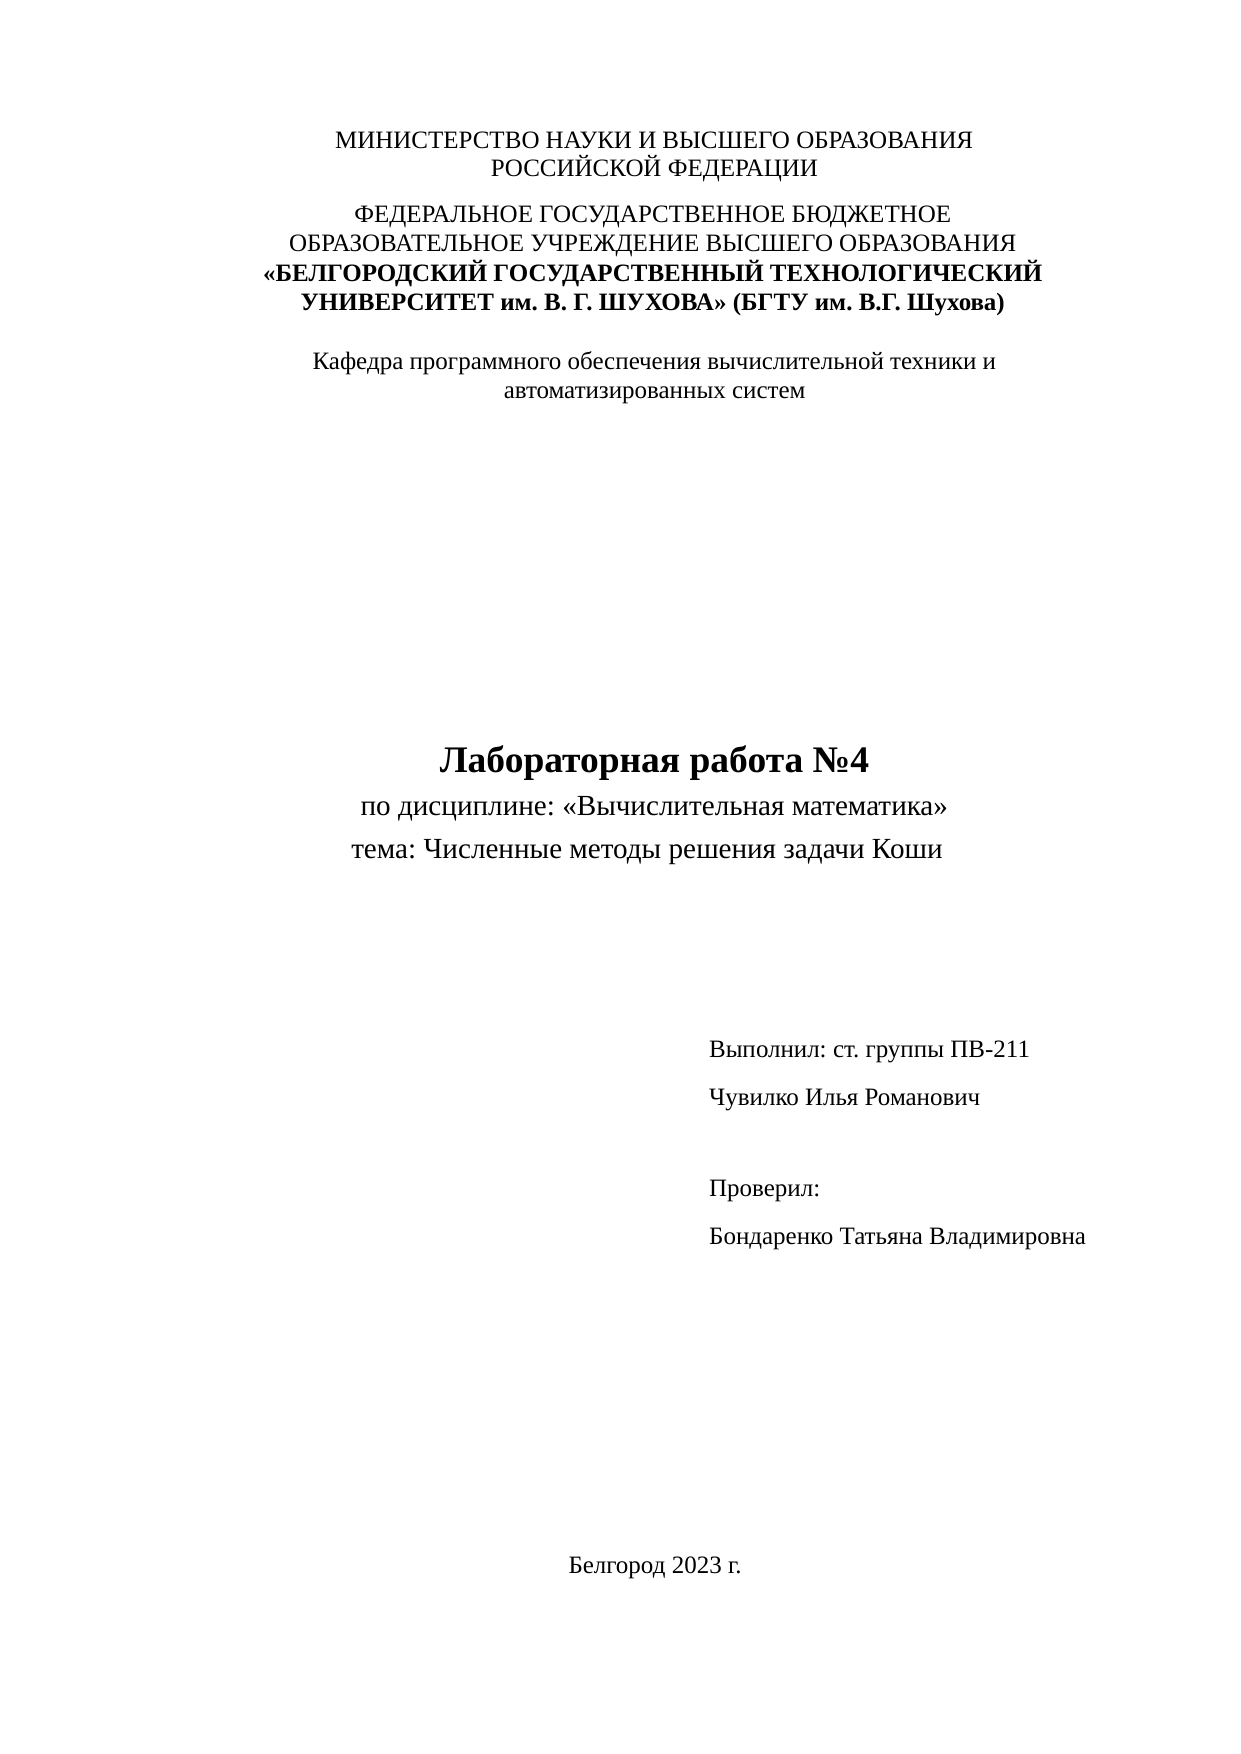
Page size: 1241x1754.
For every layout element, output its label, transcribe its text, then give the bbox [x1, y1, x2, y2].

text Выполнил: ст. группы ПВ-211 [118, 1034, 1122, 1063]
text тема: Численные методы решения задачи Коши [293, 824, 1016, 867]
text Лабораторная работа №4 по дисциплине: «Вычислительная математика» [293, 738, 1016, 824]
text Чувилко Илья Романович [118, 1082, 1122, 1111]
text Проверил: [118, 1169, 1122, 1203]
text Белгород 2023 г. [293, 1551, 1017, 1579]
text Бондаренко Татьяна Владимировна [118, 1217, 1122, 1251]
text МИНИСТЕРСТВО НАУКИ И ВЫСШЕГО ОБРАЗОВАНИЯ РОССИЙСКОЙ ФЕДЕРАЦИИ [293, 126, 1016, 182]
text ФЕДЕРАЛЬНОЕ ГОСУДАРСТВЕННОЕ БЮДЖЕТНОЕ ОБРАЗОВАТЕЛЬНОЕ УЧРЕЖДЕНИЕ ВЫСШЕГО ОБРАЗОВАНИЯ [235, 199, 1070, 257]
text Кафедра программного обеспечения вычислительной техники и автоматизированных систем [239, 347, 1070, 403]
text «БЕЛГОРОДСКИЙ ГОСУДАРСТВЕННЫЙ ТЕХНОЛОГИЧЕСКИЙ УНИВЕРСИТЕТ им. В. Г. ШУХОВА» (БГТУ им. В.Г. Шухова) [235, 258, 1070, 316]
